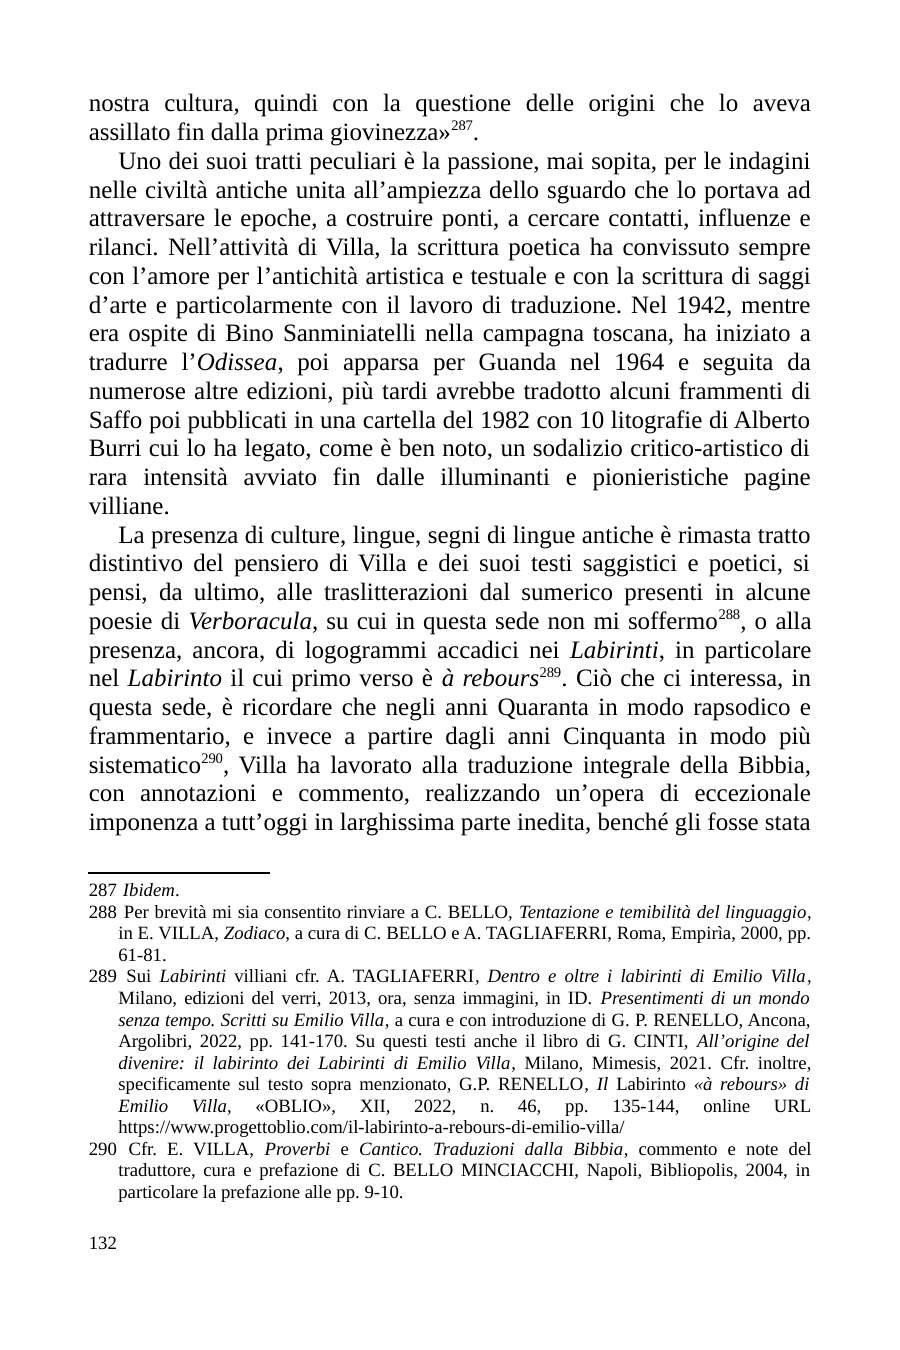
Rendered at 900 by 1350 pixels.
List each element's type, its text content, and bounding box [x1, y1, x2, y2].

text nostra cultura, quindi con la questione delle origini che lo aveva assillato fin dalla prima giovinezza». [88, 88, 811, 146]
text Sui Labirinti villiani cfr. A. TAGLIAFERRI, Dentro e oltre i labirinti di Emilio Villa, Milano, edizioni del verri, 2013, ora, senza immagini, in ID. Presentimenti di un mondo senza tempo. Scritti su Emilio Villa, a cura e con introduzione di G. P. RENELLO, Ancona, Argolibri, 2022, pp. 141-170. Su questi testi anche il libro di G. CINTI, All’origine del divenire: il labirinto dei Labirinti di Emilio Villa, Milano, Mimesis, 2021. Cfr. inoltre, specificamente sul testo sopra menzionato, G.P. RENELLO, Il Labirinto «à rebours» di Emilio Villa, «OBLIO», XII, 2022, n. 46, pp. 135-144, online URL https://www.progettoblio.com/il-labirinto-a-rebours-di-emilio-villa/ [88, 965, 811, 1138]
text La presenza di culture, lingue, segni di lingue antiche è rimasta tratto distintivo del pensiero di Villa e dei suoi testi saggistici e poetici, si pensi, da ultimo, alle traslitterazioni dal sumerico presenti in alcune poesie di Verboracula, su cui in questa sede non mi soffermo, o alla presenza, ancora, di logogrammi accadici nei Labirinti, in particolare nel Labirinto il cui primo verso è à rebours. Ciò che ci interessa, in questa sede, è ricordare che negli anni Quaranta in modo rapsodico e frammentario, e invece a partire dagli anni Cinquanta in modo più sistematico, Villa ha lavorato alla traduzione integrale della Bibbia, con annotazioni e commento, realizzando un’opera di eccezionale imponenza a tutt’oggi in larghissima parte inedita, benché gli fosse stata [88, 520, 811, 836]
text Per brevità mi sia consentito rinviare a C. BELLO, Tentazione e temibilità del linguaggio, in E. VILLA, Zodiaco, a cura di C. BELLO e A. TAGLIAFERRI, Roma, Empirìa, 2000, pp. 61-81. [88, 901, 811, 965]
text Cfr. E. VILLA, Proverbi e Cantico. Traduzioni dalla Bibbia, commento e note del traduttore, cura e prefazione di C. BELLO MINCIACCHI, Napoli, Bibliopolis, 2004, in particolare la prefazione alle pp. 9-10. [88, 1138, 811, 1202]
text Uno dei suoi tratti peculiari è la passione, mai sopita, per le indagini nelle civiltà antiche unita all’ampiezza dello sguardo che lo portava ad attraversare le epoche, a costruire ponti, a cercare contatti, influenze e rilanci. Nell’attività di Villa, la scrittura poetica ha convissuto sempre con l’amore per l’antichità artistica e testuale e con la scrittura di saggi d’arte e particolarmente con il lavoro di traduzione. Nel 1942, mentre era ospite di Bino Sanminiatelli nella campagna toscana, ha iniziato a tradurre l’Odissea, poi apparsa per Guanda nel 1964 e seguita da numerose altre edizioni, più tardi avrebbe tradotto alcuni frammenti di Saffo poi pubblicati in una cartella del 1982 con 10 litografie di Alberto Burri cui lo ha legato, come è ben noto, un sodalizio critico-artistico di rara intensità avviato fin dalle illuminanti e pionieristiche pagine villiane. [88, 146, 811, 520]
text Ibidem. [88, 879, 811, 901]
